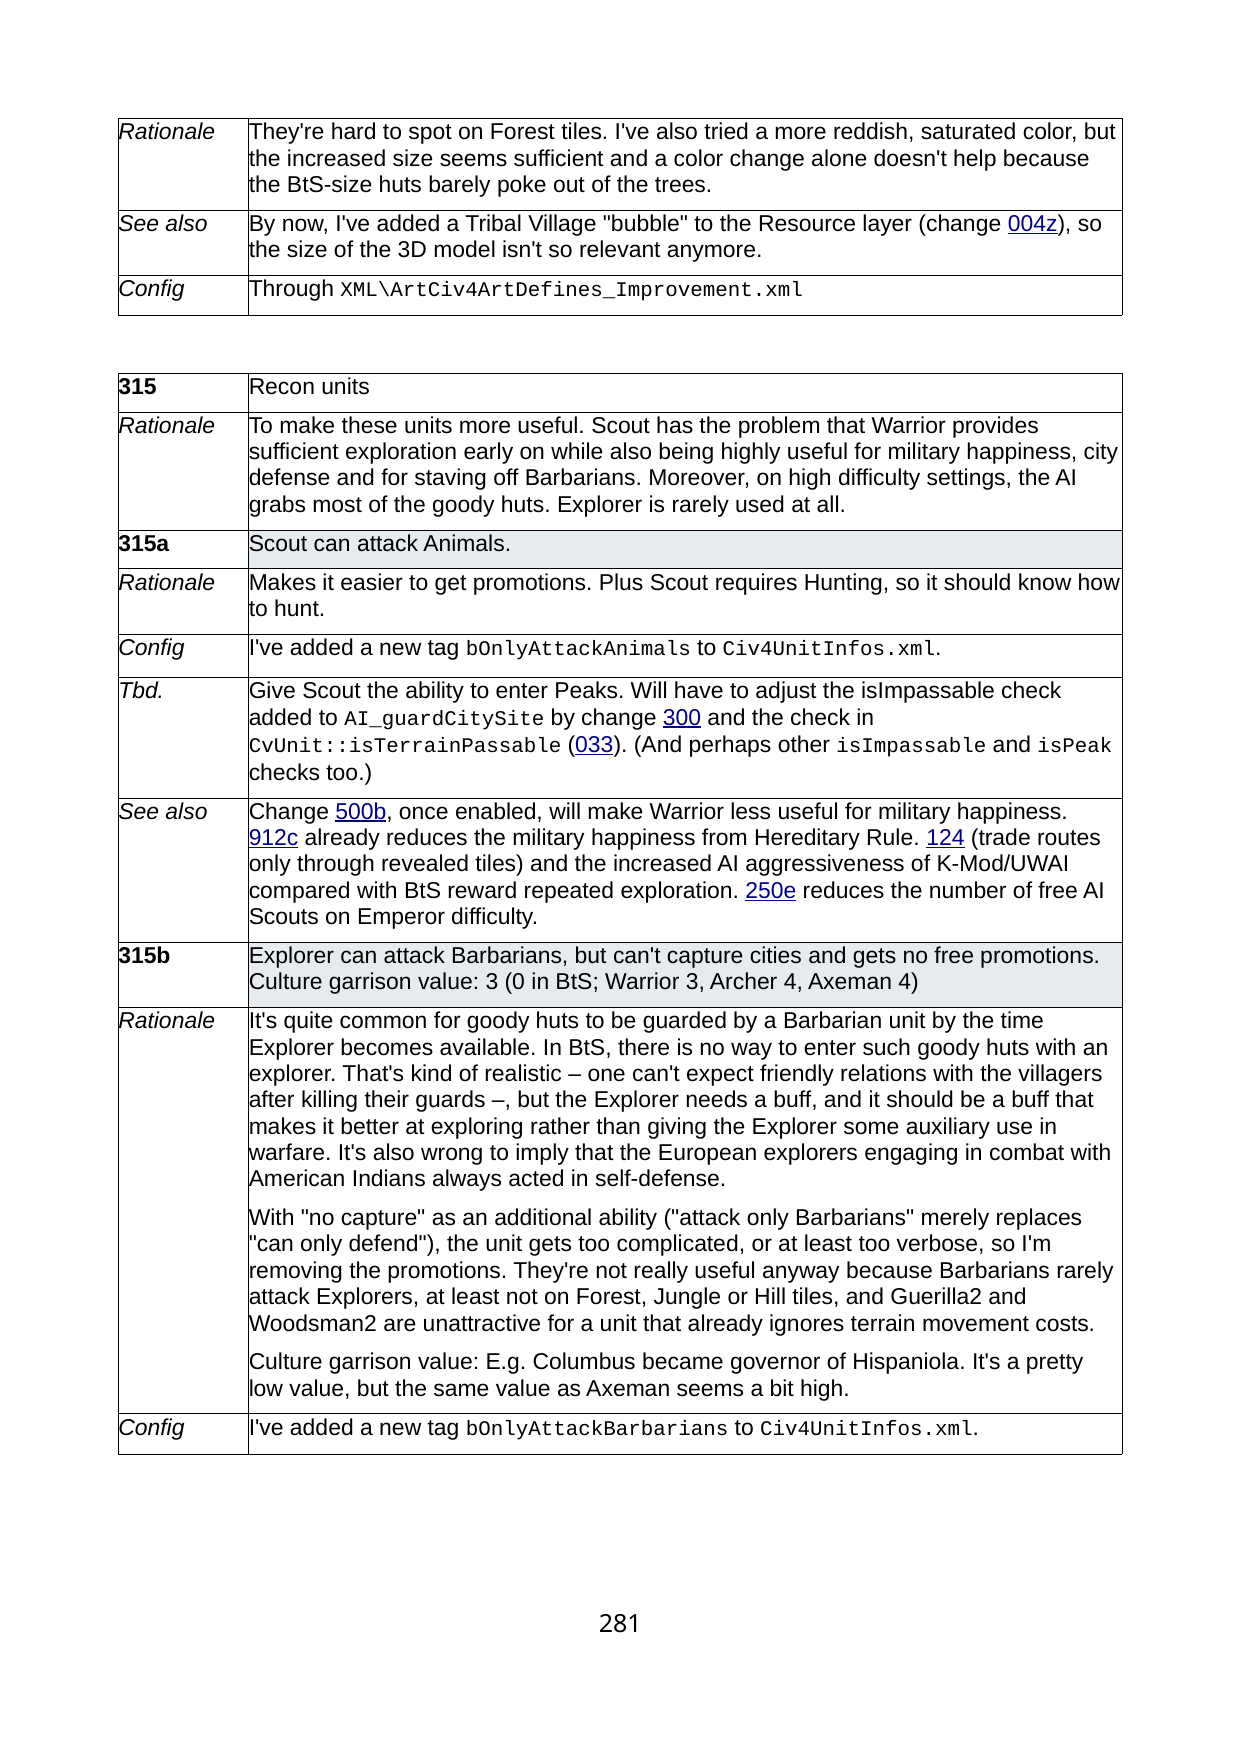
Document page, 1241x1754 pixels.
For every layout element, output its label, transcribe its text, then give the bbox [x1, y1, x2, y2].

table_cell It's quite common for goody huts to be guarded by a Barbarian unit by the time Explorer becomes available. In BtS, there is no way to enter such goody huts with an explorer. That's kind of realistic – one can't expect friendly relations with the villagers after killing their guards –, but the Explorer needs a buff, and it should be a buff that makes it better at exploring rather than giving the Explorer some auxiliary use in warfare. It's also wrong to imply that the European explorers engaging in combat with American Indians always acted in self-defense. With "no capture" as an additional ability ("attack only Barbarians" merely replaces "can only defend"), the unit gets too complicated, or at least too verbose, so I'm removing the promotions. They're not really useful anyway because Barbarians rarely attack Explorers, at least not on Forest, Jungle or Hill tiles, and Guerilla2 and Woodsman2 are unattractive for a unit that already ignores terrain movement costs. Culture garrison value: E.g. Columbus became governor of Hispaniola. It's a pretty low value, but the same value as Axeman seems a bit high. [249, 1008, 1122, 1413]
table_cell Explorer can attack Barbarians, but can't capture cities and gets no free promotions. Culture garrison value: 3 (0 in BtS; Warrior 3, Archer 4, Axeman 4) [249, 943, 1122, 1007]
table_cell 315a [119, 531, 248, 568]
table_cell Scout can attack Animals. [249, 531, 1122, 568]
table_cell To make these units more useful. Scout has the problem that Warrior provides sufficient exploration early on while also being highly useful for military happiness, city defense and for staving off Barbarians. Moreover, on high difficulty settings, the AI grabs most of the goody huts. Explorer is rarely used at all. [249, 413, 1122, 529]
table_header Recon units [249, 374, 1122, 412]
table_cell 315b [119, 943, 248, 1007]
table_cell By now, I've added a Tribal Village "bubble" to the Resource layer (change 004z), so the size of the 3D model isn't so relevant anymore. [249, 211, 1122, 275]
table_cell Tbd. [119, 678, 248, 798]
table_cell Makes it easier to get promotions. Plus Scout requires Hunting, so it should know how to hunt. [249, 569, 1122, 633]
table_cell Rationale [119, 119, 248, 210]
table_cell See also [119, 211, 248, 275]
table_cell See also [119, 799, 248, 942]
table_cell Rationale [119, 1008, 248, 1413]
table_cell Rationale [119, 569, 248, 633]
table_cell Give Scout the ability to enter Peaks. Will have to adjust the isImpassable check added to AI_guardCitySite by change 300 and the check in CvUnit::isTerrainPassable (033). (And perhaps other isImpassable and isPeak checks too.) [249, 678, 1122, 798]
table_cell They're hard to spot on Forest tiles. I've also tried a more reddish, saturated color, but the increased size seems sufficient and a color change alone doesn't help because the BtS-size huts barely poke out of the trees. [249, 119, 1122, 210]
table_cell Config [119, 276, 248, 315]
table_cell I've added a new tag bOnlyAttackAnimals to Civ4UnitInfos.xml. [249, 635, 1122, 677]
table_cell Rationale [119, 413, 248, 529]
table_cell Through XML\ArtCiv4ArtDefines_Improvement.xml [249, 276, 1122, 315]
table_cell Config [119, 1414, 248, 1453]
table_cell Config [119, 635, 248, 677]
table_header 315 [119, 374, 248, 412]
table_cell I've added a new tag bOnlyAttackBarbarians to Civ4UnitInfos.xml. [249, 1414, 1122, 1453]
table_cell Change 500b, once enabled, will make Warrior less useful for military happiness. 912c already reduces the military happiness from Hereditary Rule. 124 (trade routes only through revealed tiles) and the increased AI aggressiveness of K-Mod/UWAI compared with BtS reward repeated exploration. 250e reduces the number of free AI Scouts on Emperor difficulty. [249, 799, 1122, 942]
